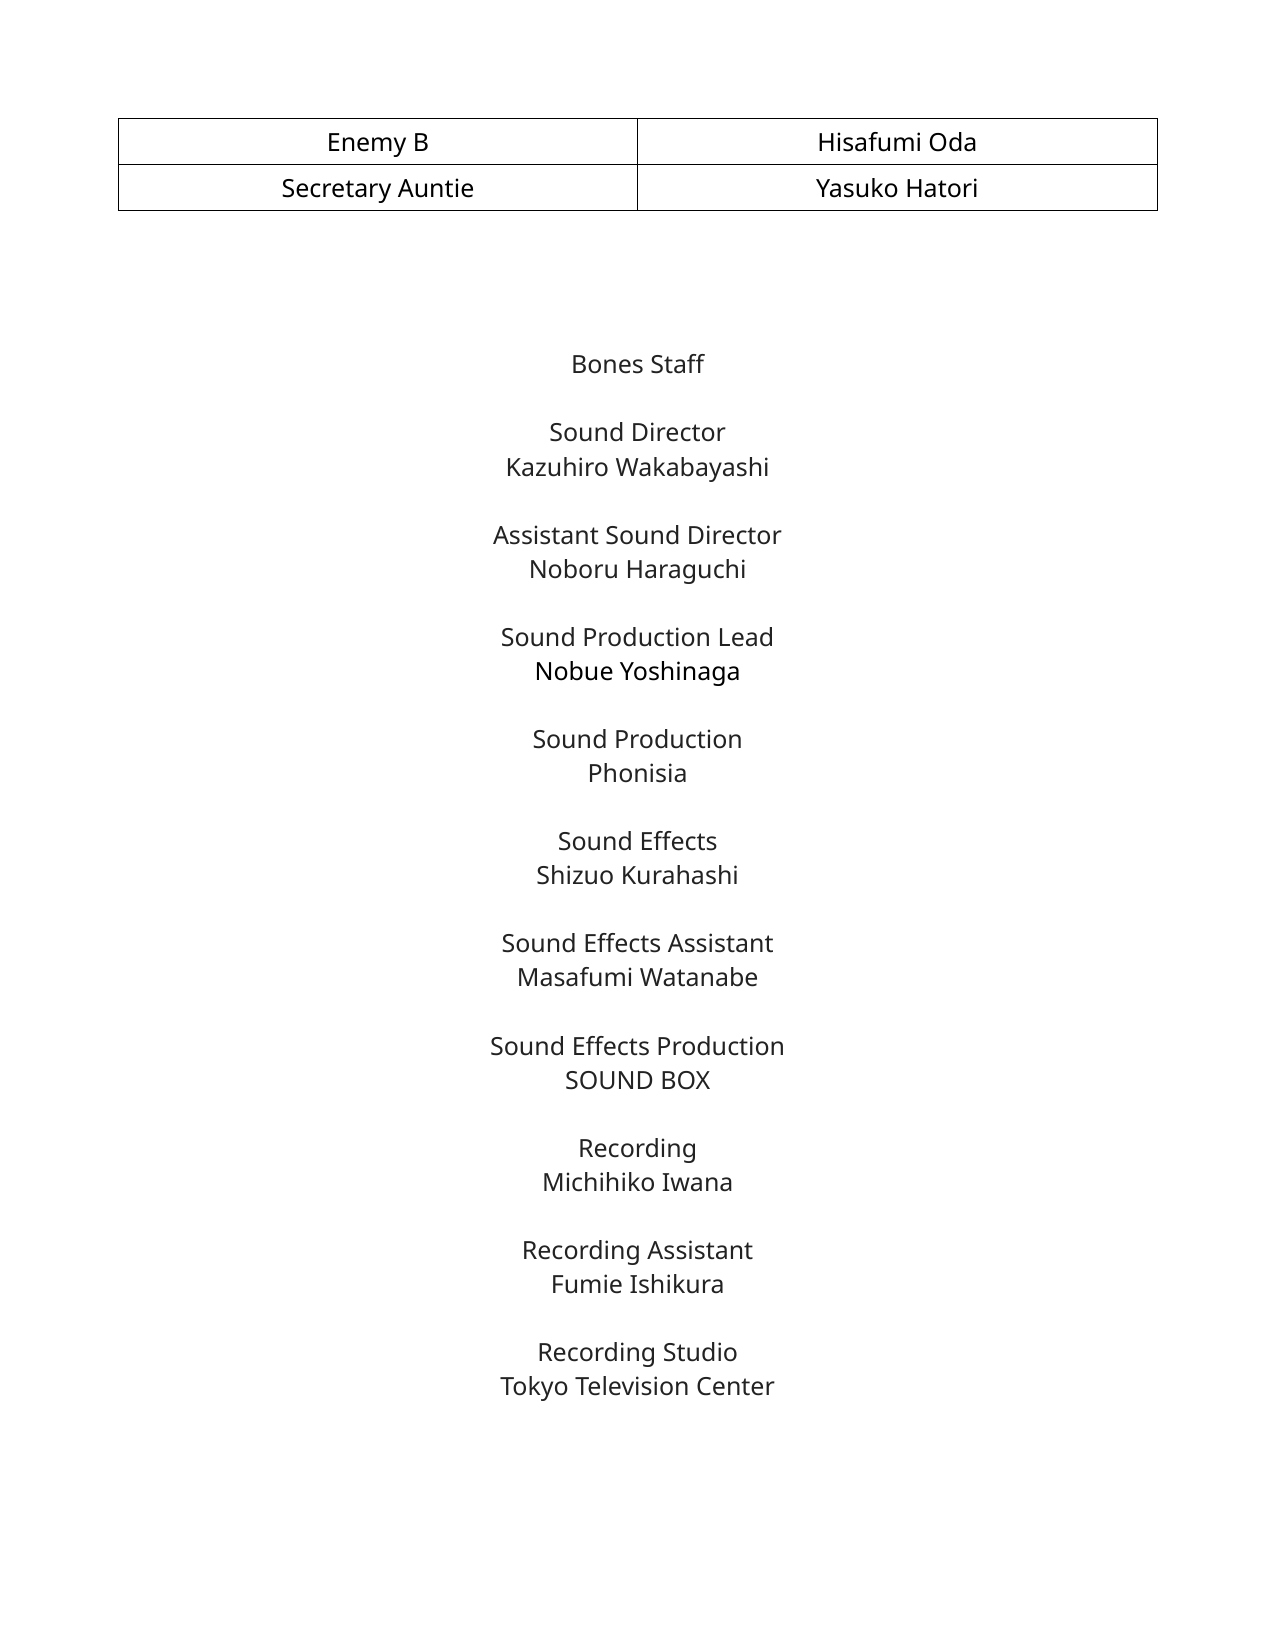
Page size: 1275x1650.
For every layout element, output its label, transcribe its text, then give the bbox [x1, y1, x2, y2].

text Bones Staff [118, 347, 1157, 381]
text Sound Director [118, 415, 1157, 449]
text Sound Effects Production [118, 1028, 1157, 1062]
table_cell Secretary Auntie [119, 165, 637, 210]
text Nobue Yoshinaga [118, 653, 1157, 688]
text Phonisia [118, 756, 1157, 790]
text Sound Production Lead [118, 619, 1157, 653]
text Recording Assistant [118, 1233, 1157, 1267]
text SOUND BOX [118, 1062, 1157, 1096]
table_cell Yasuko Hatori [638, 165, 1157, 210]
text Sound Effects Assistant [118, 926, 1157, 960]
text Kazuhiro Wakabayashi [118, 449, 1157, 483]
text Fumie Ishikura [118, 1267, 1157, 1301]
text Recording [118, 1130, 1157, 1164]
text Sound Effects [118, 824, 1157, 858]
table_cell Enemy B [119, 119, 637, 164]
text Recording Studio [118, 1335, 1157, 1369]
text Assistant Sound Director [118, 517, 1157, 551]
text Michihiko Iwana [118, 1164, 1157, 1198]
text Noboru Haraguchi [118, 551, 1157, 585]
text Shizuo Kurahashi [118, 858, 1157, 892]
text Sound Production [118, 722, 1157, 756]
table_cell Hisafumi Oda [638, 119, 1157, 164]
text Tokyo Television Center [118, 1369, 1157, 1403]
text Masafumi Watanabe [118, 960, 1157, 994]
